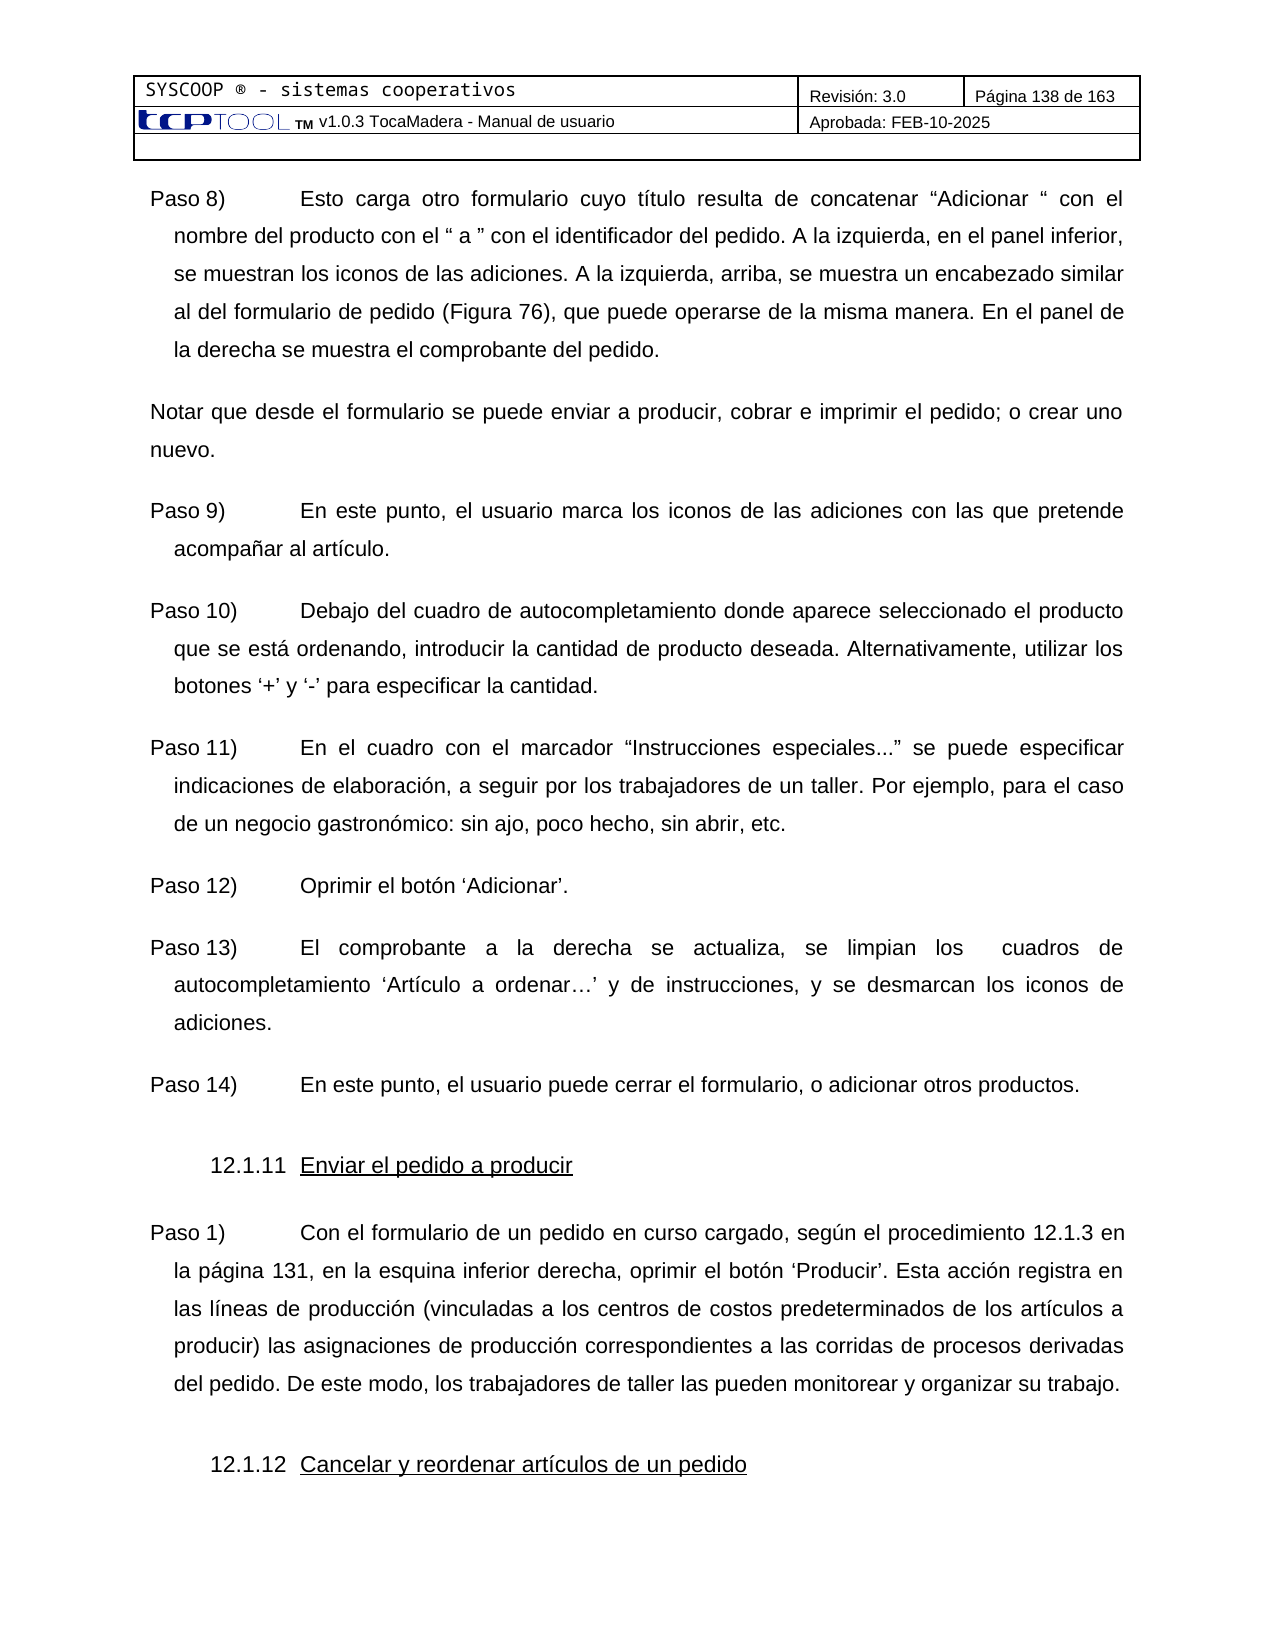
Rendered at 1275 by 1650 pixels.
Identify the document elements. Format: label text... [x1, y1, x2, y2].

list En este punto, el usuario marca los iconos de las adiciones con las que pretende acompañar al artículo. [150, 498, 1125, 561]
text Notar que desde el formulario se puede enviar a producir, cobrar e imprimir el pedido; o crear uno nuevo. [150, 399, 1125, 462]
subtitle Enviar el pedido a producir [210, 1152, 1125, 1178]
list En el cuadro con el marcador “Instrucciones especiales...” se puede especificar indicaciones de elaboración, a seguir por los trabajadores de un taller. Por ejemplo, para el caso de un negocio gastronómico: sin ajo, poco hecho, sin abrir, etc. [150, 735, 1125, 836]
list Oprimir el botón ‘Adicionar’. [150, 873, 1125, 898]
subtitle Cancelar y reordenar artículos de un pedido [210, 1451, 1125, 1477]
picture [138, 110, 290, 130]
list En este punto, el usuario puede cerrar el formulario, o adicionar otros productos. [150, 1072, 1125, 1097]
list Con el formulario de un pedido en curso cargado, según el procedimiento 12.1.3 en la página 130, en la esquina inferior derecha, oprimir el botón ‘Producir’. Esta acción registra en las líneas de producción (vinculadas a los centros de costos predeterminados de los artículos a producir) las asignaciones de producción correspondientes a las corridas de procesos derivadas del pedido. De este modo, los trabajadores de taller las pueden monitorear y organizar su trabajo. [150, 1220, 1125, 1396]
list Debajo del cuadro de autocompletamiento donde aparece seleccionado el producto que se está ordenando, introducir la cantidad de producto deseada. Alternativamente, utilizar los botones ‘+’ y ‘-’ para especificar la cantidad. [150, 598, 1125, 699]
list Esto carga otro formulario cuyo título resulta de concatenar “Adicionar “ con el nombre del producto con el “ a ” con el identificador del pedido. A la izquierda, en el panel inferior, se muestran los iconos de las adiciones. A la izquierda, arriba, se muestra un encabezado similar al del formulario de pedido (Figura 76), que puede operarse de la misma manera. En el panel de la derecha se muestra el comprobante del pedido. [150, 186, 1125, 362]
list El comprobante a la derecha se actualiza, se limpian los cuadros de autocompletamiento ‘Artículo a ordenar…’ y de instrucciones, y se desmarcan los iconos de adiciones. [150, 934, 1125, 1035]
